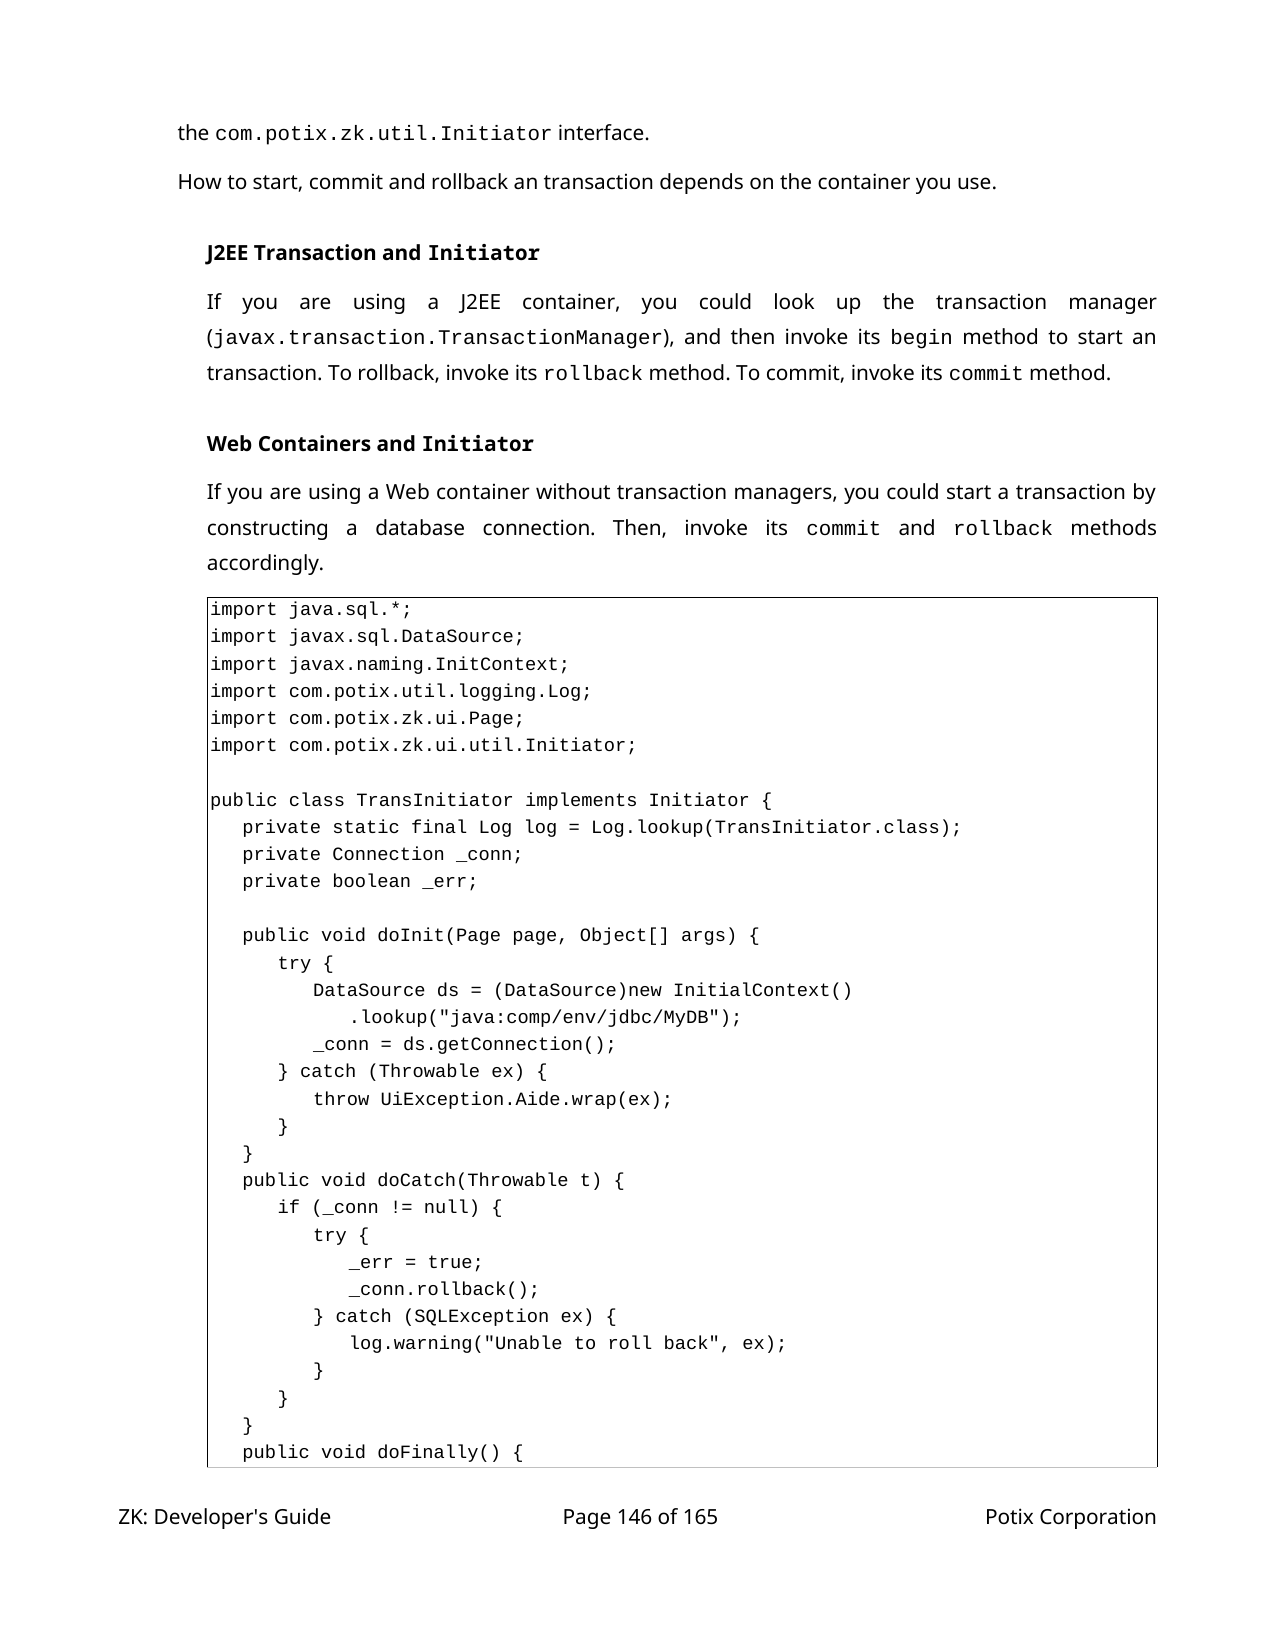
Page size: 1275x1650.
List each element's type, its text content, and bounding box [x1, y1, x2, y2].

text import com.potix.zk.ui.util.Initiator; [208, 733, 1157, 757]
text } [208, 1386, 1157, 1410]
text private static final Log log = Log.lookup(TransInitiator.class); [208, 814, 1157, 839]
text import java.sql.*; [208, 598, 1157, 621]
text } [208, 1114, 1157, 1138]
text } catch (SQLException ex) { [208, 1304, 1157, 1328]
text public void doFinally() { [208, 1440, 1157, 1467]
text DataSource ds = (DataSource)new InitialContext() [208, 978, 1157, 1002]
text .lookup("java:comp/env/jdbc/MyDB"); [208, 1005, 1157, 1029]
text private Connection _conn; [208, 842, 1157, 866]
text import com.potix.zk.ui.Page; [208, 706, 1157, 730]
text _err = true; [208, 1249, 1157, 1274]
text } [208, 1358, 1157, 1383]
text public class TransInitiator implements Initiator { [208, 787, 1157, 812]
text if (_conn != null) { [208, 1195, 1157, 1219]
text import com.potix.util.logging.Log; [208, 679, 1157, 703]
text _conn.rollback(); [208, 1277, 1157, 1301]
text If you are using a J2EE container, you could look up the transaction manager (javax.transaction.TransactionManager), and then invoke its begin method to start an transaction. To rollback, invoke its rollback method. To commit, invoke its commit method. [207, 287, 1157, 386]
text log.warning("Unable to roll back", ex); [208, 1331, 1157, 1355]
text import javax.sql.DataSource; [208, 624, 1157, 648]
text } catch (Throwable ex) { [208, 1059, 1157, 1083]
text } [208, 1141, 1157, 1165]
text How to start, commit and rollback an transaction depends on the container you use. [177, 167, 1157, 196]
text private boolean _err; [208, 869, 1157, 893]
text import javax.naming.InitContext; [208, 651, 1157, 676]
text public void doInit(Page page, Object[] args) { [208, 923, 1157, 948]
text public void doCatch(Throwable t) { [208, 1168, 1157, 1192]
text } [208, 1413, 1157, 1437]
subtitle Web Containers and Initiator [207, 429, 1157, 457]
text try { [208, 1222, 1157, 1247]
text _conn = ds.getConnection(); [208, 1032, 1157, 1056]
text throw UiException.Aide.wrap(ex); [208, 1086, 1157, 1111]
text try { [208, 951, 1157, 975]
subtitle J2EE Transaction and Initiator [207, 238, 1157, 266]
text If you are using a Web container without transaction managers, you could start a transaction by constructing a database connection. Then, invoke its commit and rollback methods accordingly. [207, 477, 1157, 576]
text the com.potix.zk.util.Initiator interface. [177, 118, 1157, 147]
